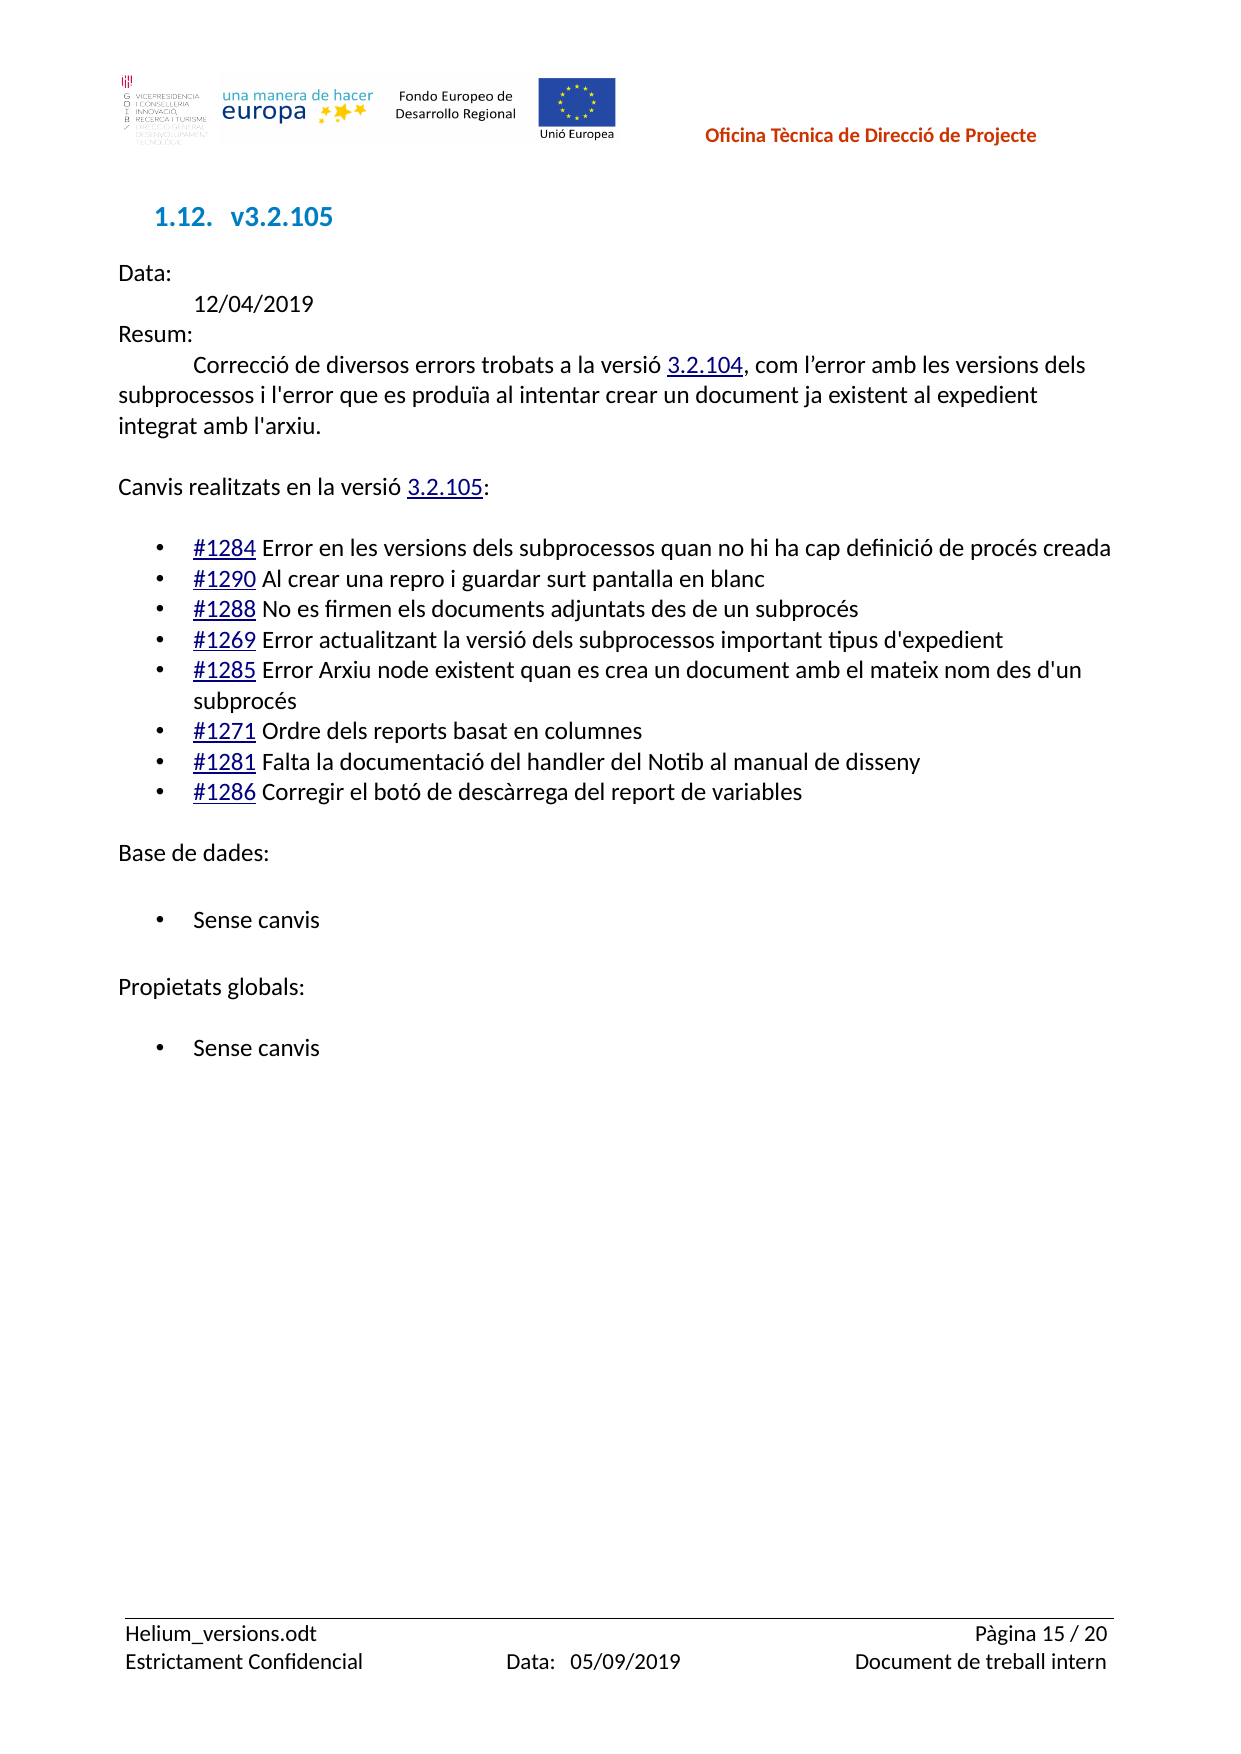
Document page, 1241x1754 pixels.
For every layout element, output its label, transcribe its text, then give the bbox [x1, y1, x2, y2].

text Canvis realitzats en la versió 3.2.105: [118, 471, 1122, 502]
list Sense canvis [156, 904, 1122, 935]
list #1284 Error en les versions dels subprocessos quan no hi ha cap definició de procés creada [156, 532, 1122, 563]
list #1288 No es firmen els documents adjuntats des de un subprocés [156, 593, 1122, 624]
text Propietats globals: [118, 971, 1122, 1002]
picture [118, 73, 213, 147]
subtitle v3.2.105 [153, 198, 1122, 234]
list #1271 Ordre dels reports basat en columnes [156, 715, 1122, 746]
list #1281 Falta la documentació del handler del Notib al manual de disseny [156, 746, 1122, 776]
picture [219, 73, 621, 147]
text 12/04/2019 [118, 288, 1122, 319]
list #1286 Corregir el botó de descàrrega del report de variables [156, 776, 1122, 807]
text Resum: [118, 319, 1122, 349]
text Correcció de diversos errors trobats a la versió 3.2.104, com l’error amb les versions dels subprocessos i l'error que es produïa al intentar crear un document ja existent al expedient integrat amb l'arxiu. [118, 349, 1122, 441]
list Sense canvis [156, 1032, 1122, 1063]
list #1269 Error actualitzant la versió dels subprocessos important tipus d'expedient [156, 624, 1122, 654]
list #1285 Error Arxiu node existent quan es crea un document amb el mateix nom des d'un subprocés [156, 654, 1122, 715]
list #1290 Al crear una repro i guardar surt pantalla en blanc [156, 563, 1122, 593]
text Data: [118, 258, 1122, 288]
text Base de dades: [118, 837, 1122, 868]
